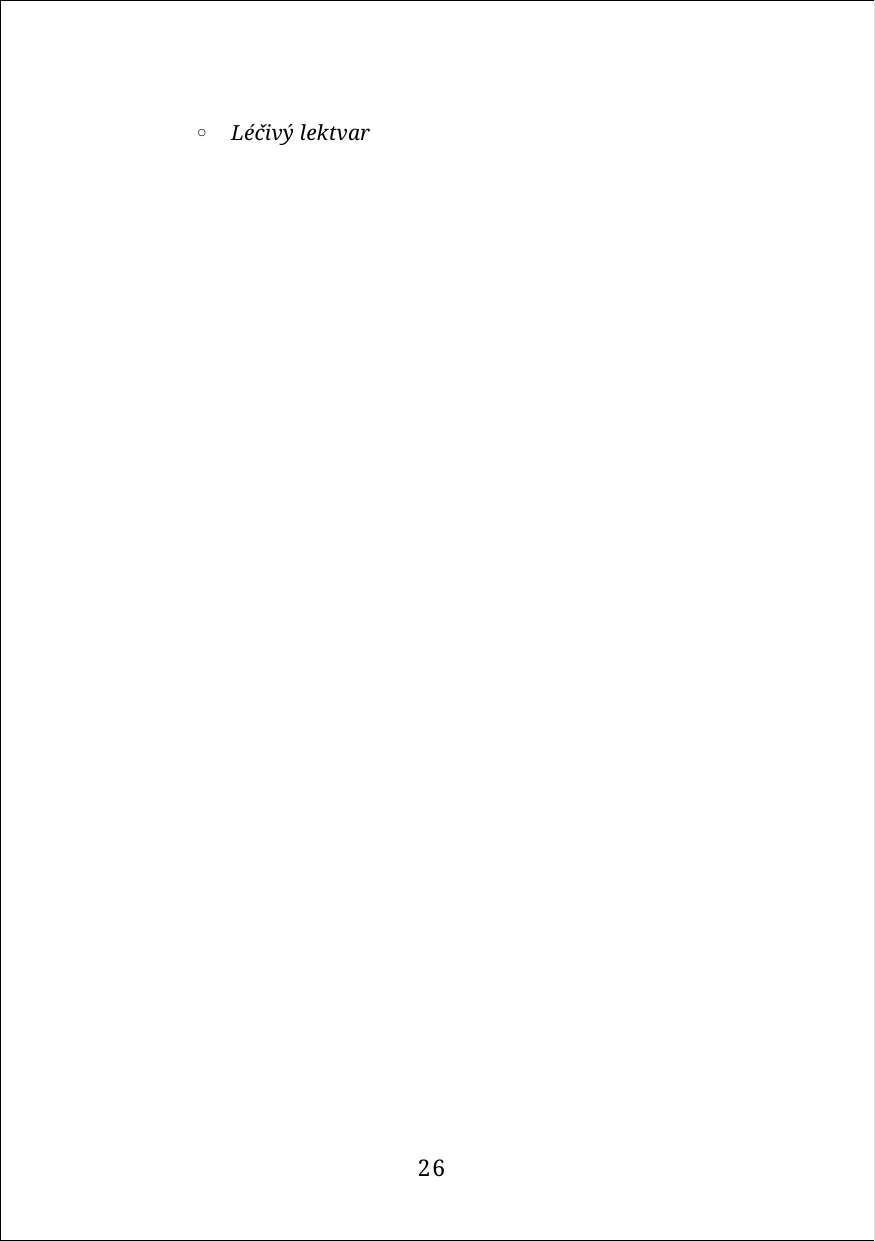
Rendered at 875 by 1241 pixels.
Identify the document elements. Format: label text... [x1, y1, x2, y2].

list Léčivý lektvar [193, 118, 756, 147]
